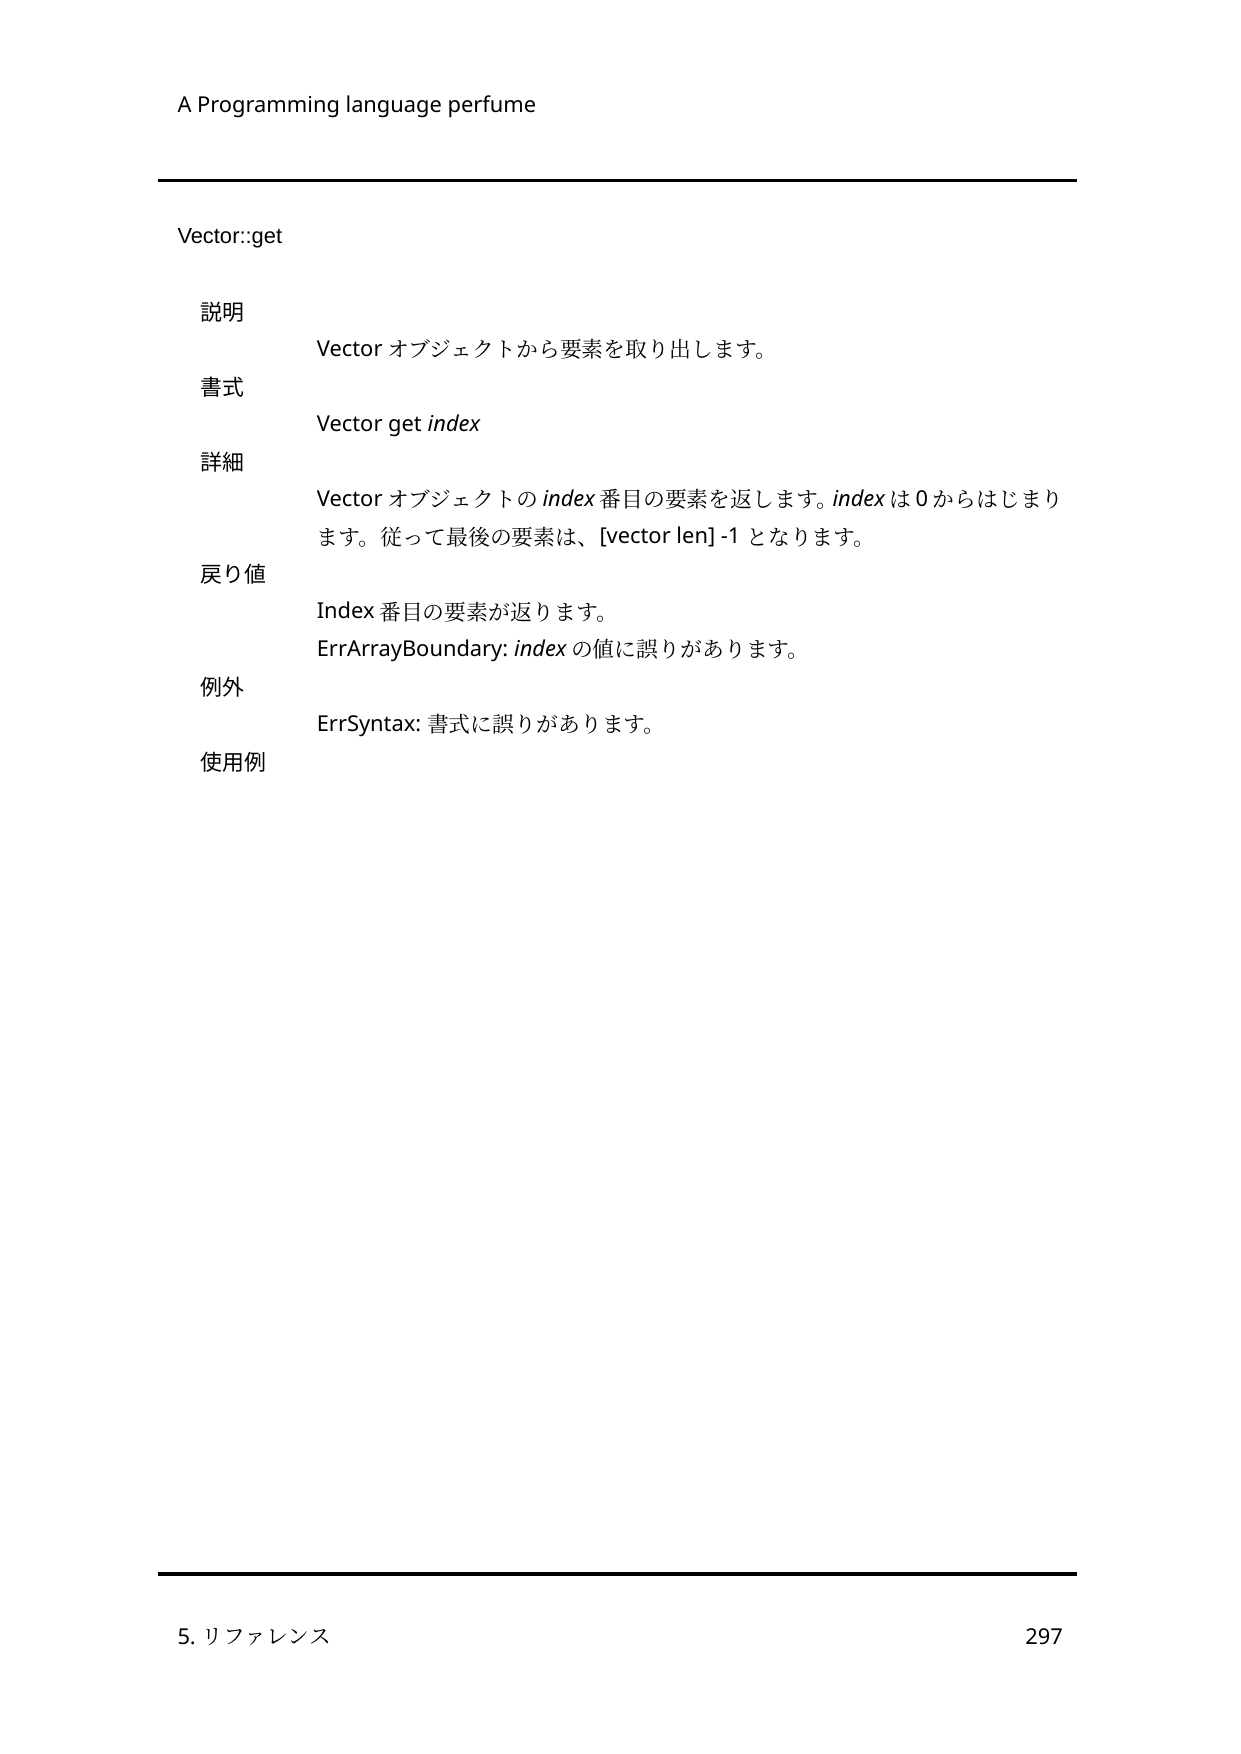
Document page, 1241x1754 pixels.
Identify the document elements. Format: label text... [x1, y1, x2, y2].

table_cell ErrSyntax: 書式に誤りがあります。 [317, 667, 1063, 742]
table_cell 使用例 [200, 742, 317, 817]
table_cell 書式 [200, 367, 317, 442]
table_cell Vectorオブジェクトのindex番目の要素を返します。indexは0からはじまります。従って最後の要素は、[vector len] -1 となります。 [317, 442, 1063, 554]
table_cell [317, 742, 1063, 817]
table_cell Index番目の要素が返ります。 ErrArrayBoundary: indexの値に誤りがあります。 [317, 554, 1063, 667]
table_cell 戻り値 [200, 554, 317, 667]
table_cell Vector get index [317, 367, 1063, 442]
table_cell 例外 [200, 667, 317, 742]
table_header 説明 [200, 292, 317, 367]
subtitle Vector::get [177, 217, 1063, 254]
table_cell 詳細 [200, 442, 317, 554]
table_header Vectorオブジェクトから要素を取り出します。 [317, 292, 1063, 367]
